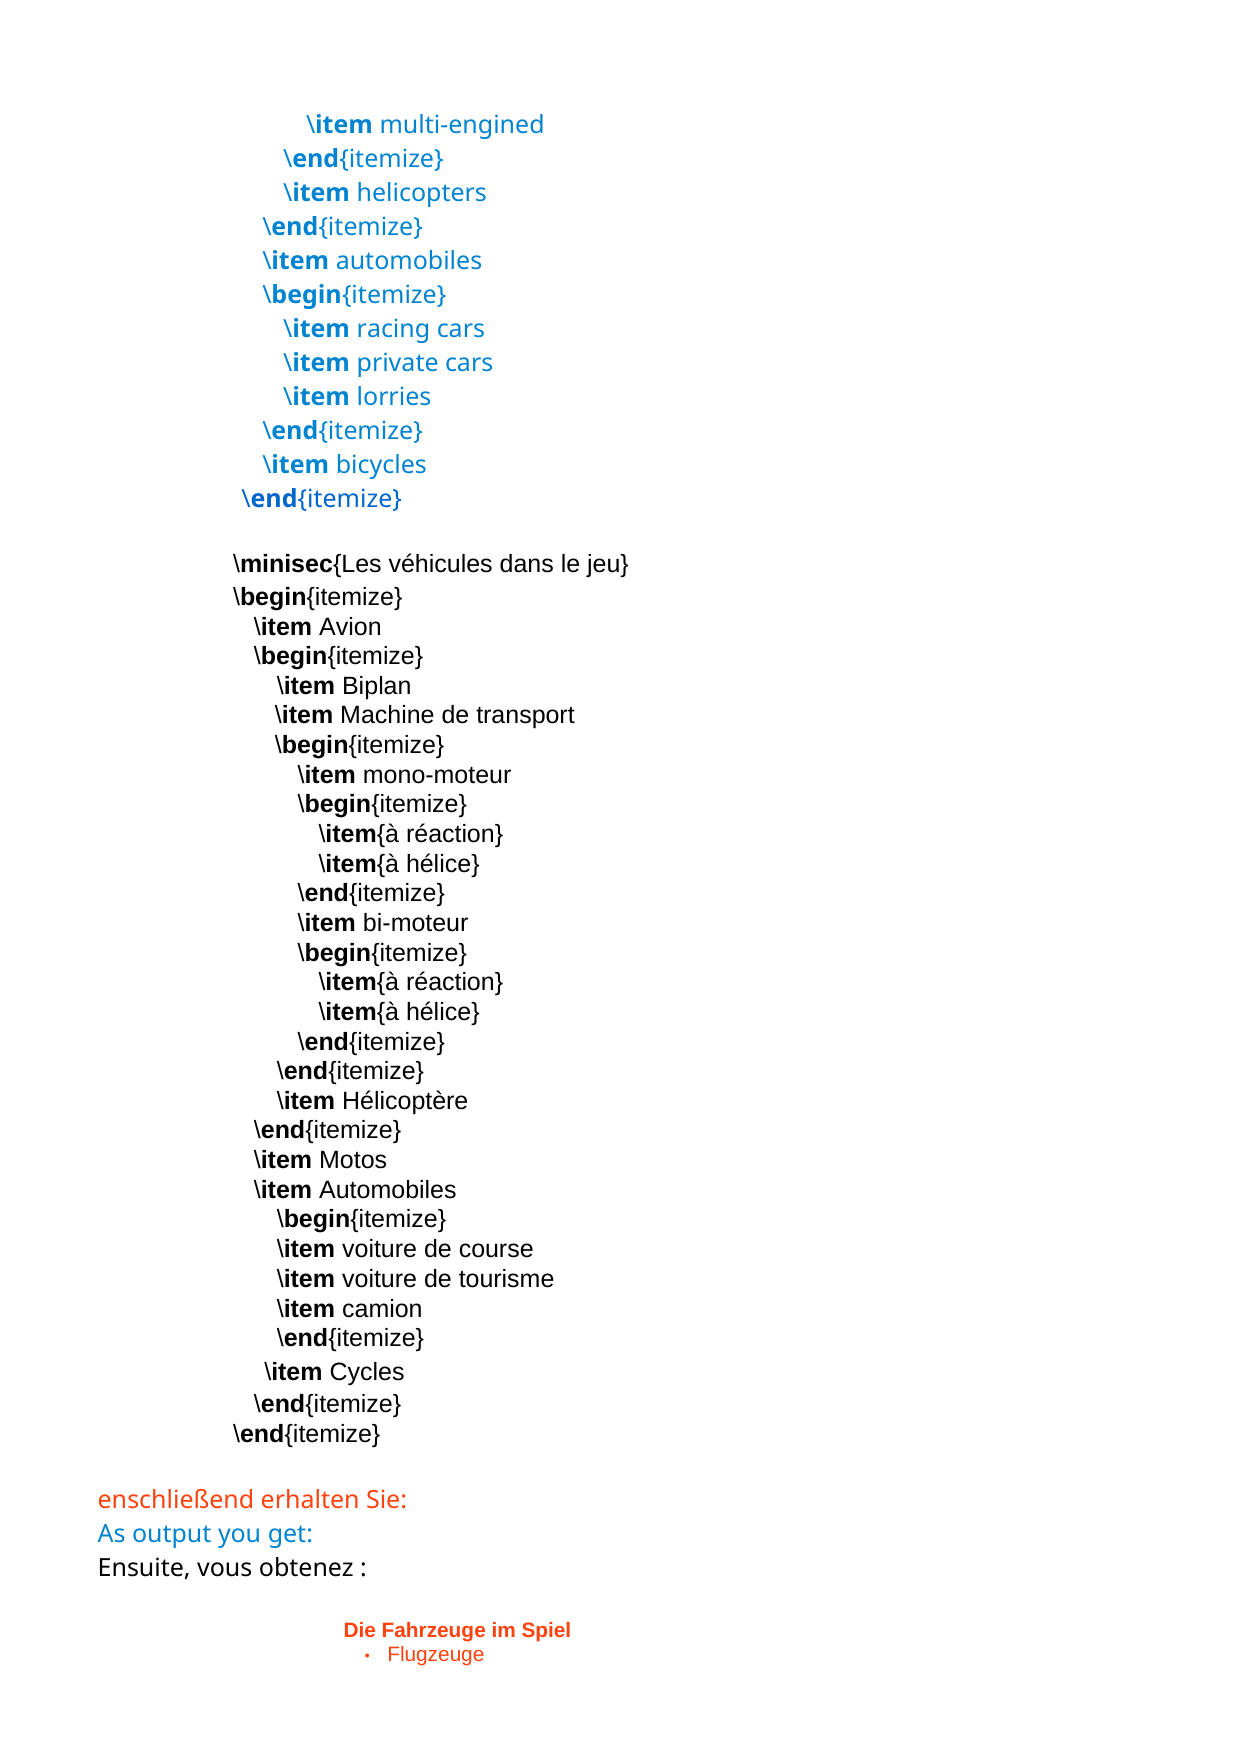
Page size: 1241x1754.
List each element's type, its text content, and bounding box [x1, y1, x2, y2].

text \begin{itemize} [277, 1204, 1172, 1233]
text \begin{itemize} [254, 641, 560, 670]
text enschließend erhalten Sie: [97, 1482, 1172, 1516]
text \item voiture de course [277, 1234, 1172, 1263]
text \item{à réaction} [318, 967, 1172, 996]
text \end{itemize} [254, 1389, 1172, 1418]
text \end{itemize} [277, 1323, 1172, 1352]
text \begin{itemize} [233, 582, 1172, 611]
text \item bicycles [262, 447, 1172, 481]
text \item bi-moteur [297, 908, 624, 937]
text \end{itemize} [233, 1419, 1172, 1448]
text \item mono-moteur [297, 760, 614, 788]
text \item Hélicoptère [277, 1086, 601, 1114]
text \item{à réaction} [318, 819, 1172, 848]
text \item multi-engined [306, 106, 656, 140]
text Die Fahrzeuge im Spiel [343, 1618, 1172, 1642]
text \item voiture de tourisme [277, 1264, 1172, 1293]
text \item Biplan [277, 671, 1172, 699]
text \end{itemize} [297, 1027, 1172, 1055]
text As output you get: [97, 1516, 1172, 1550]
list Flugzeuge [364, 1642, 1172, 1666]
text \item racing cars [283, 311, 1172, 345]
text \item Motos [254, 1145, 570, 1174]
text \item Cycles [264, 1357, 1172, 1385]
text \item private cars [283, 345, 1172, 379]
text \item Automobiles [254, 1175, 570, 1203]
text \end{itemize} [277, 1056, 601, 1085]
text \begin{itemize} [262, 277, 591, 311]
text \end{itemize} [241, 481, 1172, 515]
text \item lorries [283, 379, 1172, 413]
text \begin{itemize} [297, 937, 624, 966]
text \begin{itemize} [297, 789, 614, 818]
text \end{itemize} [254, 1116, 570, 1144]
text \end{itemize} [297, 878, 624, 907]
text \item camion [277, 1293, 1172, 1322]
text \item{à hélice} [318, 849, 1172, 877]
text \item{à hélice} [318, 997, 1172, 1026]
text \minisec{Les véhicules dans le jeu} [233, 549, 1172, 578]
text \end{itemize} [262, 413, 1172, 447]
text Ensuite, vous obtenez : [97, 1550, 1172, 1584]
text \item Avion [254, 611, 560, 640]
text \item automobiles [262, 242, 591, 277]
text \end{itemize} [262, 208, 591, 242]
text \begin{itemize} [274, 730, 1172, 759]
text \item Machine de transport [274, 700, 1172, 729]
text \end{itemize} [283, 140, 612, 174]
text \item helicopters [283, 174, 612, 208]
